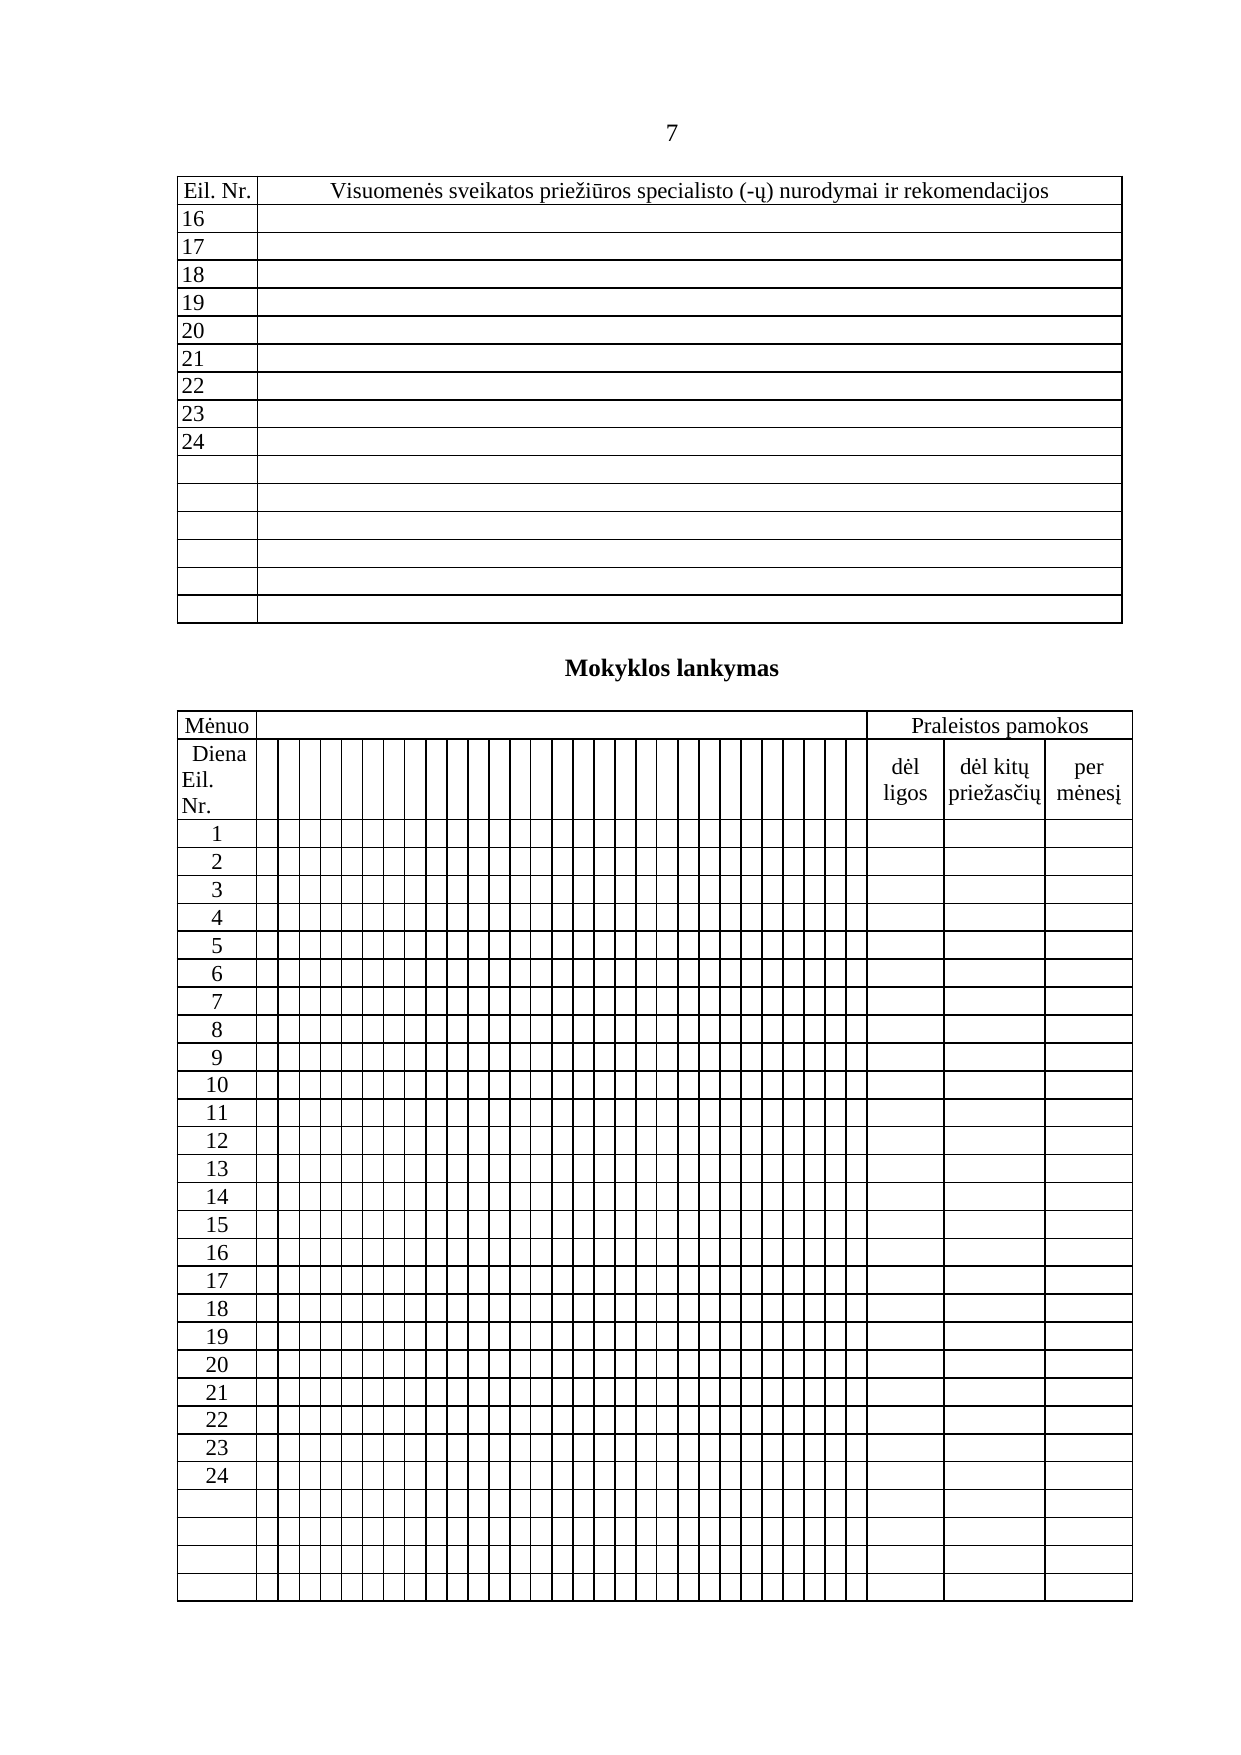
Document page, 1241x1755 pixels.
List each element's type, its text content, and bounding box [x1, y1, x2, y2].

table_cell [490, 1267, 509, 1293]
table_cell [342, 1211, 362, 1237]
table_cell [363, 1462, 383, 1489]
table_cell [363, 820, 383, 847]
table_cell [300, 960, 320, 986]
table_cell [805, 1518, 824, 1544]
table_cell [616, 960, 635, 986]
table_cell [258, 205, 1121, 231]
table_cell [363, 1323, 383, 1349]
table_cell [637, 1574, 656, 1600]
table_cell 15 [178, 1211, 256, 1237]
table_cell [763, 1155, 782, 1182]
table_cell [321, 820, 341, 847]
table_cell [511, 1574, 530, 1600]
table_cell [763, 932, 782, 958]
table_cell [384, 1211, 404, 1237]
table_cell [405, 1546, 425, 1572]
table_cell [679, 1211, 698, 1237]
table_cell [257, 932, 277, 958]
table_cell [826, 1574, 845, 1600]
table_cell [279, 1323, 299, 1349]
table_cell [1046, 1574, 1132, 1600]
table_cell 7 [178, 988, 256, 1014]
table_cell [257, 1155, 277, 1182]
table_cell [574, 740, 593, 819]
table_cell [637, 1072, 656, 1098]
table_cell [1046, 820, 1132, 847]
table_cell [945, 960, 1044, 986]
table_cell [448, 1490, 467, 1517]
table_cell [553, 1016, 572, 1042]
table_cell [847, 1127, 866, 1154]
table_cell [945, 1100, 1044, 1126]
table_cell [469, 1379, 488, 1405]
table_cell [784, 1546, 803, 1572]
table_cell [448, 904, 467, 930]
table_cell [531, 1211, 551, 1237]
table_cell [427, 904, 446, 930]
table_cell [847, 932, 866, 958]
table_cell [700, 1407, 719, 1433]
table_cell [574, 1379, 593, 1405]
table_cell [553, 1044, 572, 1070]
table_cell [257, 1239, 277, 1265]
table_cell [553, 1211, 572, 1237]
table_cell [1046, 1072, 1132, 1098]
table_cell [721, 740, 740, 819]
table_cell [258, 568, 1121, 594]
table_cell [637, 1183, 656, 1209]
table_cell [679, 1044, 698, 1070]
table_cell [805, 1072, 824, 1098]
table_cell [257, 960, 277, 986]
table_cell [279, 1462, 299, 1489]
table_cell [868, 1155, 943, 1182]
table_cell [945, 1490, 1044, 1517]
table_cell [1046, 960, 1132, 986]
table_cell [847, 876, 866, 902]
table_cell [448, 820, 467, 847]
table_cell [1046, 1267, 1132, 1293]
table_cell [826, 1016, 845, 1042]
table_cell [469, 1267, 488, 1293]
table_cell [257, 1351, 277, 1377]
table_cell [763, 1462, 782, 1489]
table_cell [784, 1211, 803, 1237]
table_cell [805, 1490, 824, 1517]
table_cell [531, 1183, 551, 1209]
table_cell [637, 1211, 656, 1237]
table_cell [384, 904, 404, 930]
table_cell [868, 848, 943, 874]
table_cell [847, 904, 866, 930]
table_cell [405, 904, 425, 930]
table_cell [342, 1490, 362, 1517]
table_cell 3 [178, 876, 256, 902]
table_cell [945, 1239, 1044, 1265]
table_cell [384, 1295, 404, 1321]
table_cell [742, 820, 761, 847]
table_cell [721, 1239, 740, 1265]
table_cell [637, 1155, 656, 1182]
table_cell [595, 1295, 614, 1321]
table_cell [826, 740, 845, 819]
table_cell [553, 1407, 572, 1433]
table_cell [511, 904, 530, 930]
table_cell [342, 904, 362, 930]
table_cell [321, 1546, 341, 1572]
table_cell [553, 1295, 572, 1321]
table_cell [700, 1351, 719, 1377]
table_cell [721, 1435, 740, 1461]
table_cell [384, 848, 404, 874]
table_cell [742, 1379, 761, 1405]
table_cell [700, 1044, 719, 1070]
table_cell [657, 932, 677, 958]
table_cell [427, 1546, 446, 1572]
table_cell [763, 1546, 782, 1572]
table_cell [490, 1574, 509, 1600]
table_cell [700, 1574, 719, 1600]
table_cell [826, 1183, 845, 1209]
table_cell [384, 1100, 404, 1126]
table_cell [721, 848, 740, 874]
table_cell [342, 1183, 362, 1209]
table_cell [257, 1407, 277, 1433]
table_cell [405, 1183, 425, 1209]
table_cell [595, 1127, 614, 1154]
table_cell [490, 740, 509, 819]
table_cell [721, 1546, 740, 1572]
table_cell [805, 1100, 824, 1126]
table_cell [784, 1435, 803, 1461]
table_cell [826, 1239, 845, 1265]
table_cell [342, 876, 362, 902]
table_cell [553, 820, 572, 847]
table_cell [721, 1044, 740, 1070]
table_cell [657, 848, 677, 874]
table_cell [300, 1016, 320, 1042]
table_cell [531, 1155, 551, 1182]
table_cell [531, 1267, 551, 1293]
table_cell [679, 1295, 698, 1321]
table_cell [721, 1155, 740, 1182]
table_cell [553, 904, 572, 930]
table_cell [553, 1267, 572, 1293]
table_cell [945, 820, 1044, 847]
table_cell [1046, 1518, 1132, 1544]
table_cell [384, 1435, 404, 1461]
table_cell [721, 1295, 740, 1321]
table_cell [258, 401, 1121, 427]
table_cell [448, 1267, 467, 1293]
table_cell [700, 932, 719, 958]
table_cell [531, 820, 551, 847]
table_cell [257, 1462, 277, 1489]
table_cell [868, 932, 943, 958]
table_cell [868, 1211, 943, 1237]
table_cell [300, 1211, 320, 1237]
table_cell [511, 820, 530, 847]
table_cell [847, 1155, 866, 1182]
table_cell [574, 1351, 593, 1377]
table_cell [553, 1379, 572, 1405]
table_cell [300, 932, 320, 958]
table_cell [553, 1546, 572, 1572]
table_cell [553, 1462, 572, 1489]
table_cell [868, 1379, 943, 1405]
table_cell [490, 1127, 509, 1154]
table_cell [805, 1323, 824, 1349]
table_cell [427, 848, 446, 874]
table_cell [469, 988, 488, 1014]
table_cell [574, 1295, 593, 1321]
table_cell [657, 1016, 677, 1042]
table_cell [805, 1211, 824, 1237]
table_cell [868, 1323, 943, 1349]
table_cell [868, 988, 943, 1014]
table_cell [300, 1546, 320, 1572]
table_cell [595, 932, 614, 958]
table_cell [595, 876, 614, 902]
table_cell [279, 988, 299, 1014]
table_cell [657, 740, 677, 819]
table_cell [1046, 1239, 1132, 1265]
table_cell [637, 1379, 656, 1405]
table_cell [616, 1044, 635, 1070]
table_cell [469, 876, 488, 902]
table_cell [490, 1016, 509, 1042]
table_cell [448, 740, 467, 819]
table_cell [868, 1518, 943, 1544]
table_cell [679, 1574, 698, 1600]
table_cell [742, 1100, 761, 1126]
table_cell [469, 1127, 488, 1154]
table_cell [763, 1267, 782, 1293]
table_cell [490, 932, 509, 958]
table_cell [868, 904, 943, 930]
table_cell [384, 1127, 404, 1154]
table_cell [763, 1407, 782, 1433]
table_cell 11 [178, 1100, 256, 1126]
table_cell [363, 740, 383, 819]
table_cell [637, 740, 656, 819]
table_cell [616, 1379, 635, 1405]
table_cell [1046, 1155, 1132, 1182]
table_cell [342, 1462, 362, 1489]
table_cell [763, 1490, 782, 1517]
table_cell [321, 1351, 341, 1377]
table_cell [178, 1546, 256, 1572]
table_cell [595, 848, 614, 874]
table_cell [595, 1267, 614, 1293]
table_cell [742, 1407, 761, 1433]
table_cell [868, 1183, 943, 1209]
table_cell [595, 1518, 614, 1544]
table_cell [721, 1072, 740, 1098]
table_cell [637, 1127, 656, 1154]
table_cell [448, 848, 467, 874]
table_cell [427, 1323, 446, 1349]
table_cell [490, 904, 509, 930]
table_cell [279, 960, 299, 986]
table_cell [1046, 1295, 1132, 1321]
table_cell [847, 1351, 866, 1377]
table_cell [511, 1462, 530, 1489]
table_cell [679, 1183, 698, 1209]
table_cell [279, 1546, 299, 1572]
table_cell [868, 1351, 943, 1377]
table_cell [384, 1072, 404, 1098]
table_cell [679, 1407, 698, 1433]
table_cell [448, 1574, 467, 1600]
table_cell [826, 1490, 845, 1517]
table_cell [258, 428, 1121, 455]
table_cell [784, 988, 803, 1014]
table_cell [405, 1127, 425, 1154]
table_cell [300, 1351, 320, 1377]
table_cell [721, 1211, 740, 1237]
table_cell [279, 1351, 299, 1377]
table_cell [427, 1183, 446, 1209]
table_cell [868, 1267, 943, 1293]
table_cell [427, 1211, 446, 1237]
table_cell [847, 1490, 866, 1517]
table_cell [784, 1239, 803, 1265]
table_cell [784, 1490, 803, 1517]
table_cell [469, 740, 488, 819]
table_cell [805, 1407, 824, 1433]
table_cell [657, 1127, 677, 1154]
table_cell [637, 1351, 656, 1377]
table_cell [531, 1351, 551, 1377]
table_cell [657, 1546, 677, 1572]
table_cell [784, 904, 803, 930]
table_cell [427, 1295, 446, 1321]
table_cell [721, 876, 740, 902]
table_cell [657, 1574, 677, 1600]
table_cell [805, 1546, 824, 1572]
table_cell [657, 1490, 677, 1517]
table_cell [742, 1183, 761, 1209]
table_cell [679, 988, 698, 1014]
table_cell [847, 1462, 866, 1489]
table_cell [847, 1072, 866, 1098]
table_cell [279, 1127, 299, 1154]
table_cell [427, 1574, 446, 1600]
table_cell [742, 1127, 761, 1154]
table_cell [868, 1295, 943, 1321]
table_cell [616, 876, 635, 902]
table_cell [531, 932, 551, 958]
table_cell [342, 848, 362, 874]
table_cell [595, 1574, 614, 1600]
table_cell [405, 988, 425, 1014]
table_cell [700, 1323, 719, 1349]
table_cell [847, 1435, 866, 1461]
table_cell [637, 1462, 656, 1489]
table_cell [616, 904, 635, 930]
table_cell [258, 512, 1121, 538]
table_cell [1046, 1044, 1132, 1070]
table_cell [321, 1016, 341, 1042]
table_cell [1046, 1379, 1132, 1405]
table_cell [342, 1267, 362, 1293]
table_cell [679, 1127, 698, 1154]
table_cell [805, 1267, 824, 1293]
table_cell [448, 1127, 467, 1154]
table_cell [279, 1239, 299, 1265]
table_cell [279, 1155, 299, 1182]
table_cell [448, 1155, 467, 1182]
table_cell [257, 1100, 277, 1126]
table_cell [945, 876, 1044, 902]
table_cell [405, 1072, 425, 1098]
table_cell [384, 1462, 404, 1489]
table_cell [574, 1574, 593, 1600]
table_cell [574, 1546, 593, 1572]
table_cell [257, 988, 277, 1014]
table_cell [868, 1016, 943, 1042]
table_cell [868, 1490, 943, 1517]
table_cell [531, 740, 551, 819]
table_cell [847, 1183, 866, 1209]
table_cell [342, 960, 362, 986]
table_cell [616, 932, 635, 958]
table_cell [427, 988, 446, 1014]
table_cell [469, 1072, 488, 1098]
table_cell [657, 1239, 677, 1265]
table_cell [258, 484, 1121, 511]
table_cell [342, 1239, 362, 1265]
table_cell [384, 1407, 404, 1433]
table_cell [784, 1379, 803, 1405]
table_cell [700, 1016, 719, 1042]
table_cell [342, 988, 362, 1014]
table_cell [427, 1072, 446, 1098]
table_cell [657, 1044, 677, 1070]
table_cell [257, 1546, 277, 1572]
table_cell [826, 1462, 845, 1489]
table_cell [700, 740, 719, 819]
table_cell [595, 1546, 614, 1572]
table_cell [427, 1435, 446, 1461]
table_cell [531, 1044, 551, 1070]
table_cell [637, 1267, 656, 1293]
table_cell [300, 904, 320, 930]
table_cell [448, 1518, 467, 1544]
table_cell [847, 1267, 866, 1293]
table_cell [700, 1462, 719, 1489]
table_cell [637, 1407, 656, 1433]
table_cell [279, 1016, 299, 1042]
table_cell [300, 1044, 320, 1070]
table_cell [257, 876, 277, 902]
table_cell [826, 1323, 845, 1349]
table_cell [763, 1295, 782, 1321]
table_cell [553, 1072, 572, 1098]
table_cell [868, 1127, 943, 1154]
table_cell [321, 1574, 341, 1600]
table_cell [847, 740, 866, 819]
table_cell [300, 1127, 320, 1154]
table_cell [784, 1183, 803, 1209]
table_cell [384, 1044, 404, 1070]
table_cell [868, 1435, 943, 1461]
table_header Mėnuo [178, 712, 256, 738]
table_cell [321, 1518, 341, 1544]
table_cell [637, 1323, 656, 1349]
table_cell [784, 1267, 803, 1293]
table_cell [679, 1072, 698, 1098]
table_cell [531, 1490, 551, 1517]
table_cell [679, 1323, 698, 1349]
table_cell [700, 988, 719, 1014]
table_cell [574, 1183, 593, 1209]
table_cell [742, 848, 761, 874]
table_cell [868, 960, 943, 986]
table_cell [637, 1239, 656, 1265]
table_cell [784, 1127, 803, 1154]
table_cell [531, 1239, 551, 1265]
table_cell [469, 1546, 488, 1572]
table_cell [279, 1490, 299, 1517]
table_cell [258, 233, 1121, 259]
table_cell [847, 960, 866, 986]
table_cell [784, 740, 803, 819]
table_cell [1046, 1323, 1132, 1349]
table_cell 10 [178, 1072, 256, 1098]
table_cell [531, 1379, 551, 1405]
table_cell [595, 820, 614, 847]
table_cell [1046, 848, 1132, 874]
table_cell [721, 1574, 740, 1600]
table_cell [511, 1127, 530, 1154]
table_cell [490, 1072, 509, 1098]
table_cell [805, 1183, 824, 1209]
table_cell [574, 1044, 593, 1070]
table_cell [637, 820, 656, 847]
table_cell [945, 1155, 1044, 1182]
table_cell [679, 740, 698, 819]
table_cell [490, 1211, 509, 1237]
table_cell [321, 960, 341, 986]
table_cell [321, 988, 341, 1014]
table_cell [721, 1323, 740, 1349]
table_cell [448, 1546, 467, 1572]
table_cell [945, 1574, 1044, 1600]
table_cell [763, 1323, 782, 1349]
table_cell [700, 1546, 719, 1572]
table_cell [531, 1295, 551, 1321]
table_cell [763, 1044, 782, 1070]
table_cell [279, 848, 299, 874]
table_cell [384, 1155, 404, 1182]
table_cell [595, 1323, 614, 1349]
table_cell [826, 1518, 845, 1544]
table_cell [553, 876, 572, 902]
table_cell [700, 960, 719, 986]
table_cell [700, 1127, 719, 1154]
table_cell [469, 1295, 488, 1321]
table_cell [945, 1072, 1044, 1098]
table_cell [763, 1351, 782, 1377]
table_cell [469, 1462, 488, 1489]
table_cell [321, 848, 341, 874]
table_cell [531, 1100, 551, 1126]
table_cell [405, 1267, 425, 1293]
table_cell [679, 1462, 698, 1489]
table_cell [469, 1183, 488, 1209]
table_cell [363, 1072, 383, 1098]
table_cell [763, 1016, 782, 1042]
table_cell [448, 932, 467, 958]
table_cell [511, 1407, 530, 1433]
table_cell [805, 960, 824, 986]
table_cell [279, 932, 299, 958]
table_cell [300, 1267, 320, 1293]
table_cell [826, 848, 845, 874]
table_cell [721, 988, 740, 1014]
table_cell [763, 1574, 782, 1600]
table_cell [721, 1462, 740, 1489]
table_cell [679, 1435, 698, 1461]
table_cell [700, 1211, 719, 1237]
table_cell [784, 960, 803, 986]
table_cell [742, 960, 761, 986]
table_cell [784, 1574, 803, 1600]
table_cell [531, 1546, 551, 1572]
table_cell [847, 1239, 866, 1265]
table_cell 8 [178, 1016, 256, 1042]
table_cell 24 [178, 428, 257, 455]
table_cell [868, 1100, 943, 1126]
table_cell [321, 1462, 341, 1489]
table_cell [616, 988, 635, 1014]
table_cell [574, 1462, 593, 1489]
table_cell [405, 1407, 425, 1433]
table_cell [657, 1295, 677, 1321]
table_cell [279, 1407, 299, 1433]
table_cell [363, 1127, 383, 1154]
table_cell 16 [178, 1239, 256, 1265]
table_cell [321, 740, 341, 819]
table_cell [469, 1044, 488, 1070]
table_cell [657, 1462, 677, 1489]
table_cell [300, 1239, 320, 1265]
table_cell [257, 1490, 277, 1517]
table_cell [637, 1490, 656, 1517]
table_cell [490, 1546, 509, 1572]
table_cell [721, 1379, 740, 1405]
table_cell [363, 1016, 383, 1042]
table_cell [342, 820, 362, 847]
table_cell [384, 1379, 404, 1405]
table_cell [321, 932, 341, 958]
table_cell [279, 1183, 299, 1209]
table_cell [595, 1044, 614, 1070]
table_cell [469, 1435, 488, 1461]
table_cell [574, 904, 593, 930]
table_cell 19 [178, 1323, 256, 1349]
table_cell [574, 932, 593, 958]
table_cell [531, 1323, 551, 1349]
table_cell [945, 1407, 1044, 1433]
table_cell [679, 1546, 698, 1572]
table_cell [300, 988, 320, 1014]
table_cell [448, 1435, 467, 1461]
table_cell [257, 1016, 277, 1042]
table_cell [511, 1155, 530, 1182]
table_cell [178, 568, 257, 594]
table_cell [384, 1574, 404, 1600]
table_cell [384, 1323, 404, 1349]
table_cell [763, 1239, 782, 1265]
table_cell [178, 1490, 256, 1517]
table_cell [574, 1435, 593, 1461]
table_cell [742, 1239, 761, 1265]
table_cell 21 [178, 345, 257, 371]
table_cell [258, 540, 1121, 566]
table_cell [763, 876, 782, 902]
table_cell [363, 1490, 383, 1517]
table_cell [427, 1379, 446, 1405]
table_cell [511, 1490, 530, 1517]
table_cell [363, 1574, 383, 1600]
table_cell [448, 1295, 467, 1321]
table_cell [321, 1044, 341, 1070]
table_cell [363, 848, 383, 874]
table_cell [826, 1435, 845, 1461]
table_cell [384, 960, 404, 986]
table_cell [257, 1044, 277, 1070]
table_cell [1046, 988, 1132, 1014]
table_cell [448, 988, 467, 1014]
table_cell [178, 1518, 256, 1544]
table_cell [363, 1546, 383, 1572]
table_cell [279, 1295, 299, 1321]
table_cell [721, 960, 740, 986]
table_cell [945, 1211, 1044, 1237]
table_cell [363, 904, 383, 930]
table_cell [384, 932, 404, 958]
table_cell 2 [178, 848, 256, 874]
table_cell [553, 1183, 572, 1209]
table_cell [657, 1518, 677, 1544]
table_cell [490, 1490, 509, 1517]
table_cell [490, 988, 509, 1014]
table_cell [258, 373, 1121, 399]
table_cell [637, 1100, 656, 1126]
table_cell [405, 1462, 425, 1489]
table_cell [384, 1518, 404, 1544]
table_cell [679, 960, 698, 986]
table_cell [847, 1100, 866, 1126]
table_cell [945, 1351, 1044, 1377]
table_cell [1046, 1183, 1132, 1209]
table_cell [384, 1239, 404, 1265]
table_cell [511, 740, 530, 819]
table_cell 13 [178, 1155, 256, 1182]
table_cell [945, 1462, 1044, 1489]
table_cell 22 [178, 373, 257, 399]
table_cell [511, 1183, 530, 1209]
table_cell [742, 740, 761, 819]
table_cell [427, 1100, 446, 1126]
table_cell [342, 1407, 362, 1433]
table_cell [700, 876, 719, 902]
table_cell [700, 1155, 719, 1182]
table_cell [784, 1462, 803, 1489]
table_cell [427, 1044, 446, 1070]
table_cell [721, 1518, 740, 1544]
table_cell [490, 1407, 509, 1433]
table_cell [448, 1379, 467, 1405]
table_cell [595, 960, 614, 986]
table_cell [257, 1323, 277, 1349]
table_cell [742, 1295, 761, 1321]
table_cell [616, 1295, 635, 1321]
table_cell 19 [178, 289, 257, 315]
table_cell [384, 820, 404, 847]
table_cell [945, 1016, 1044, 1042]
table_cell [553, 1323, 572, 1349]
table_cell [868, 1239, 943, 1265]
table_cell [784, 1518, 803, 1544]
table_cell [763, 820, 782, 847]
table_cell [805, 1016, 824, 1042]
table_cell [826, 876, 845, 902]
table_cell [868, 876, 943, 902]
table_cell [511, 876, 530, 902]
table_cell [679, 904, 698, 930]
table_cell [595, 1435, 614, 1461]
table_cell [945, 1518, 1044, 1544]
table_cell [700, 1518, 719, 1544]
table_cell [826, 1155, 845, 1182]
table_cell [553, 932, 572, 958]
table_cell [469, 1351, 488, 1377]
table_cell [553, 1574, 572, 1600]
table_cell 18 [178, 1295, 256, 1321]
table_cell [490, 1462, 509, 1489]
table_cell [258, 596, 1121, 622]
table_cell [511, 1239, 530, 1265]
table_cell [700, 848, 719, 874]
table_cell [490, 1183, 509, 1209]
table_cell [257, 1211, 277, 1237]
table_cell [679, 1016, 698, 1042]
table_cell [616, 1183, 635, 1209]
table_cell [490, 820, 509, 847]
table_cell [427, 1518, 446, 1544]
table_cell [805, 1295, 824, 1321]
table_cell [511, 960, 530, 986]
table_cell [847, 1546, 866, 1572]
table_cell [178, 512, 257, 538]
table_cell [257, 848, 277, 874]
table_cell [805, 820, 824, 847]
table_cell [300, 1155, 320, 1182]
table_cell [721, 904, 740, 930]
table_cell [679, 932, 698, 958]
table_cell 23 [178, 401, 257, 427]
table_cell 9 [178, 1044, 256, 1070]
table_cell [342, 1016, 362, 1042]
table_cell [679, 1379, 698, 1405]
table_cell [342, 1295, 362, 1321]
table_cell [595, 1239, 614, 1265]
table_cell [1046, 1490, 1132, 1517]
table_cell [945, 1295, 1044, 1321]
table_cell [511, 1435, 530, 1461]
table_cell [178, 540, 257, 566]
table_cell [321, 1239, 341, 1265]
table_cell [469, 1407, 488, 1433]
table_cell [826, 1267, 845, 1293]
table_cell [342, 1044, 362, 1070]
table_cell 21 [178, 1379, 256, 1405]
table_cell [511, 1100, 530, 1126]
table_cell [427, 1127, 446, 1154]
table_cell [616, 1435, 635, 1461]
table_cell [805, 1379, 824, 1405]
table_cell [616, 740, 635, 819]
table_cell [763, 1127, 782, 1154]
table_cell [384, 1546, 404, 1572]
table_cell [405, 960, 425, 986]
table_cell [405, 848, 425, 874]
table_cell [574, 960, 593, 986]
table_cell [805, 1155, 824, 1182]
table_cell [826, 904, 845, 930]
table_cell [637, 1518, 656, 1544]
table_cell [657, 1183, 677, 1209]
table_cell [595, 1462, 614, 1489]
table_cell [405, 1016, 425, 1042]
table_cell [679, 1100, 698, 1126]
table_cell [342, 1155, 362, 1182]
table_cell [405, 1379, 425, 1405]
table_cell [657, 1211, 677, 1237]
table_cell [574, 1490, 593, 1517]
table_cell [469, 1574, 488, 1600]
table_cell [321, 1155, 341, 1182]
table_cell [595, 1016, 614, 1042]
table_cell [531, 1127, 551, 1154]
table_cell [805, 848, 824, 874]
table_header Praleistos pamokos [868, 712, 1132, 738]
table_cell [945, 1435, 1044, 1461]
table_cell [257, 820, 277, 847]
table_cell [784, 1100, 803, 1126]
table_cell [1046, 1016, 1132, 1042]
table_cell [657, 960, 677, 986]
table_cell 4 [178, 904, 256, 930]
table_cell [279, 1044, 299, 1070]
table_cell [574, 1407, 593, 1433]
table_cell [448, 876, 467, 902]
table_cell [511, 1546, 530, 1572]
table_cell [763, 1100, 782, 1126]
table_cell [300, 1574, 320, 1600]
table_cell [257, 904, 277, 930]
table_cell [679, 1518, 698, 1544]
table_cell [657, 988, 677, 1014]
table_cell dėl kitų priežasčių [945, 740, 1044, 819]
table_cell [257, 1518, 277, 1544]
table_cell [279, 1072, 299, 1098]
table_cell [679, 1490, 698, 1517]
table_cell [257, 1127, 277, 1154]
table_cell [384, 1351, 404, 1377]
table_cell [258, 345, 1121, 371]
table_cell [847, 1323, 866, 1349]
table_cell [490, 1379, 509, 1405]
table_cell [405, 1211, 425, 1237]
table_cell [574, 1155, 593, 1182]
table_cell [342, 1435, 362, 1461]
table_cell [637, 1546, 656, 1572]
table_cell [1046, 1211, 1132, 1237]
table_cell [511, 988, 530, 1014]
table_cell [300, 876, 320, 902]
table_cell [616, 1351, 635, 1377]
table_cell [531, 1072, 551, 1098]
table_cell [531, 960, 551, 986]
table_cell [363, 1100, 383, 1126]
table_cell [511, 1351, 530, 1377]
table_cell [342, 1072, 362, 1098]
table_cell [595, 1407, 614, 1433]
table_cell [300, 1435, 320, 1461]
table_cell 17 [178, 233, 257, 259]
table_cell [763, 1435, 782, 1461]
table_cell [721, 1490, 740, 1517]
table_cell [637, 1016, 656, 1042]
table_cell [1046, 876, 1132, 902]
table_cell [448, 1407, 467, 1433]
table_header Visuomenės sveikatos priežiūros specialisto (-ų) nurodymai ir rekomendacijos [258, 177, 1121, 203]
table_cell [700, 904, 719, 930]
table_cell [321, 1100, 341, 1126]
text Mokyklos lankymas [177, 653, 1167, 681]
table_cell [469, 1211, 488, 1237]
table_cell [826, 988, 845, 1014]
table_cell [321, 876, 341, 902]
table_cell [490, 1155, 509, 1182]
table_cell [784, 1407, 803, 1433]
table_cell [469, 1239, 488, 1265]
table_cell [574, 820, 593, 847]
table_cell [427, 932, 446, 958]
table_cell [427, 876, 446, 902]
table_cell [178, 456, 257, 483]
table_cell [616, 1239, 635, 1265]
table_cell [405, 1295, 425, 1321]
table_cell [363, 1379, 383, 1405]
table_cell 22 [178, 1407, 256, 1433]
table_cell [742, 932, 761, 958]
table_cell [363, 1518, 383, 1544]
table_cell [531, 848, 551, 874]
table_cell [405, 1574, 425, 1600]
table_cell [868, 1044, 943, 1070]
table_cell [847, 1016, 866, 1042]
table_cell [448, 1351, 467, 1377]
table_cell [448, 1016, 467, 1042]
table_cell [448, 1211, 467, 1237]
table_cell [553, 1518, 572, 1544]
table_cell [826, 1211, 845, 1237]
table_cell [784, 1323, 803, 1349]
table_cell [637, 988, 656, 1014]
table_cell [469, 932, 488, 958]
table_cell [405, 1323, 425, 1349]
table_cell [384, 1267, 404, 1293]
table_cell [721, 1127, 740, 1154]
table_cell [574, 1211, 593, 1237]
table_cell [448, 960, 467, 986]
table_cell [469, 1016, 488, 1042]
table_cell [363, 1267, 383, 1293]
table_cell [531, 876, 551, 902]
table_cell [448, 1323, 467, 1349]
table_cell [616, 1407, 635, 1433]
table_cell [763, 1518, 782, 1544]
table_cell [721, 1016, 740, 1042]
table_cell [742, 1518, 761, 1544]
table_cell [945, 1546, 1044, 1572]
table_cell [616, 1100, 635, 1126]
table_cell [511, 1379, 530, 1405]
table_cell [363, 1407, 383, 1433]
table_cell [945, 1044, 1044, 1070]
table_cell [405, 876, 425, 902]
table_cell [363, 1295, 383, 1321]
table_cell [490, 1351, 509, 1377]
table_cell [721, 820, 740, 847]
table_cell [945, 1127, 1044, 1154]
table_cell [448, 1462, 467, 1489]
table_cell [679, 1155, 698, 1182]
table_cell [342, 1574, 362, 1600]
table_cell [178, 1574, 256, 1600]
table_cell [637, 1295, 656, 1321]
table_cell [616, 1211, 635, 1237]
table_cell [700, 1267, 719, 1293]
table_cell [721, 1351, 740, 1377]
table_cell [826, 1295, 845, 1321]
table_cell [469, 1490, 488, 1517]
table_cell Diena Eil. Nr. [178, 740, 256, 819]
table_cell [363, 1435, 383, 1461]
table_cell [363, 1239, 383, 1265]
table_cell [637, 932, 656, 958]
table_cell [847, 848, 866, 874]
table_cell [868, 1462, 943, 1489]
table_cell [427, 820, 446, 847]
table_cell [427, 1351, 446, 1377]
table_cell [531, 1462, 551, 1489]
table_cell [700, 1490, 719, 1517]
table_cell [300, 848, 320, 874]
table_cell [257, 1295, 277, 1321]
table_cell [595, 1100, 614, 1126]
table_cell [595, 988, 614, 1014]
table_cell [363, 988, 383, 1014]
table_cell [469, 960, 488, 986]
table_cell [784, 848, 803, 874]
table_cell [553, 740, 572, 819]
table_cell [595, 1072, 614, 1098]
table_cell [257, 1267, 277, 1293]
table_cell 12 [178, 1127, 256, 1154]
table_cell [257, 1379, 277, 1405]
table_cell [257, 1574, 277, 1600]
table_cell [784, 1351, 803, 1377]
table_cell [574, 1016, 593, 1042]
table_cell [405, 1239, 425, 1265]
table_cell [574, 876, 593, 902]
table_cell [531, 1016, 551, 1042]
table_cell [574, 848, 593, 874]
table_cell [1046, 1127, 1132, 1154]
table_cell [721, 1183, 740, 1209]
table_cell [657, 1407, 677, 1433]
table_cell [657, 1379, 677, 1405]
table_cell [595, 1211, 614, 1237]
table_cell [847, 1379, 866, 1405]
table_cell [321, 1072, 341, 1098]
table_cell [1046, 1435, 1132, 1461]
table_cell [1046, 1462, 1132, 1489]
table_cell [868, 1574, 943, 1600]
table_cell [742, 1044, 761, 1070]
table_cell [469, 1518, 488, 1544]
table_cell [427, 740, 446, 819]
table_cell [342, 1100, 362, 1126]
table_cell [1046, 904, 1132, 930]
table_cell [384, 1016, 404, 1042]
table_cell [1046, 1546, 1132, 1572]
table_cell [427, 1490, 446, 1517]
table_cell [595, 1379, 614, 1405]
table_cell [784, 1155, 803, 1182]
table_cell [321, 1267, 341, 1293]
table_cell [257, 740, 277, 819]
table_cell [427, 960, 446, 986]
table_cell [945, 1267, 1044, 1293]
table_cell [490, 1100, 509, 1126]
table_cell [868, 1407, 943, 1433]
table_cell [847, 1407, 866, 1433]
table_cell [826, 932, 845, 958]
table_cell [511, 1518, 530, 1544]
table_cell [490, 1295, 509, 1321]
table_cell [178, 484, 257, 511]
table_cell [363, 932, 383, 958]
table_cell [826, 1072, 845, 1098]
table_cell [321, 1323, 341, 1349]
table_cell [657, 876, 677, 902]
table_cell [763, 904, 782, 930]
table_cell [826, 1351, 845, 1377]
table_cell [300, 1100, 320, 1126]
table_cell [847, 1295, 866, 1321]
table_cell [490, 1239, 509, 1265]
table_cell [279, 1435, 299, 1461]
table_cell [945, 932, 1044, 958]
table_cell [637, 904, 656, 930]
table_cell [490, 960, 509, 986]
table_cell [616, 1490, 635, 1517]
table_cell [945, 1183, 1044, 1209]
table_cell [279, 740, 299, 819]
table_cell [721, 1267, 740, 1293]
table_cell [805, 740, 824, 819]
table_cell [700, 1435, 719, 1461]
table_cell [469, 1155, 488, 1182]
table_cell [553, 1239, 572, 1265]
table_cell [469, 1100, 488, 1126]
table_cell [321, 1379, 341, 1405]
table_cell [1046, 1407, 1132, 1433]
table_cell [805, 1239, 824, 1265]
table_cell [616, 1574, 635, 1600]
table_cell [511, 932, 530, 958]
table_cell [427, 1239, 446, 1265]
table_cell [553, 848, 572, 874]
table_cell [826, 960, 845, 986]
table_cell [427, 1462, 446, 1489]
table_cell 5 [178, 932, 256, 958]
table_cell [321, 1127, 341, 1154]
table_cell [531, 1407, 551, 1433]
table_cell [742, 1546, 761, 1572]
table_cell [826, 1100, 845, 1126]
table_cell [363, 1211, 383, 1237]
table_cell [742, 876, 761, 902]
table_cell [847, 1044, 866, 1070]
table_cell [616, 820, 635, 847]
table_cell [531, 988, 551, 1014]
table_cell [595, 1183, 614, 1209]
table_cell [763, 960, 782, 986]
table_cell [257, 1435, 277, 1461]
table_cell [784, 1295, 803, 1321]
table_cell [553, 1490, 572, 1517]
table_cell [448, 1044, 467, 1070]
table_cell [300, 1518, 320, 1544]
table_cell [574, 1100, 593, 1126]
table_cell [384, 1490, 404, 1517]
table_cell 14 [178, 1183, 256, 1209]
table_cell [363, 876, 383, 902]
table_cell [427, 1155, 446, 1182]
table_cell [742, 1155, 761, 1182]
table_cell [405, 820, 425, 847]
table_cell [511, 1072, 530, 1098]
table_cell [300, 1490, 320, 1517]
table_cell [742, 1323, 761, 1349]
table_cell [405, 1351, 425, 1377]
table_cell [679, 1267, 698, 1293]
table_cell [784, 1044, 803, 1070]
table_cell [805, 932, 824, 958]
table_cell [763, 988, 782, 1014]
table_cell [342, 1518, 362, 1544]
table_cell [363, 960, 383, 986]
table_cell [657, 1100, 677, 1126]
table_cell [300, 1462, 320, 1489]
table_cell [342, 1546, 362, 1572]
table_cell [342, 1379, 362, 1405]
table_cell [868, 1072, 943, 1098]
table_cell [763, 1211, 782, 1237]
table_cell [637, 1044, 656, 1070]
table_cell [763, 1072, 782, 1098]
table_cell [405, 1044, 425, 1070]
table_cell [721, 1407, 740, 1433]
table_cell [721, 1100, 740, 1126]
table_cell [490, 876, 509, 902]
table_cell [531, 904, 551, 930]
table_cell [405, 932, 425, 958]
table_cell [553, 1435, 572, 1461]
table_cell [511, 1323, 530, 1349]
table_cell [616, 1267, 635, 1293]
table_cell [300, 820, 320, 847]
table_cell [300, 1323, 320, 1349]
table_cell [300, 1072, 320, 1098]
table_cell [258, 261, 1121, 287]
table_cell [257, 1183, 277, 1209]
table_cell [279, 1379, 299, 1405]
table_cell [363, 1155, 383, 1182]
table_cell [945, 1379, 1044, 1405]
table_cell 6 [178, 960, 256, 986]
table_cell [279, 1211, 299, 1237]
table_cell [805, 1462, 824, 1489]
table_cell [805, 988, 824, 1014]
table_cell [511, 1044, 530, 1070]
table_cell [805, 1435, 824, 1461]
table_cell [805, 1127, 824, 1154]
table_cell [868, 820, 943, 847]
table_cell [405, 1490, 425, 1517]
table_cell [490, 1044, 509, 1070]
table_cell [553, 988, 572, 1014]
table_cell 1 [178, 820, 256, 847]
table_cell [384, 740, 404, 819]
table_cell [511, 1295, 530, 1321]
table_cell [616, 1072, 635, 1098]
table_cell [279, 1518, 299, 1544]
table_cell [945, 1323, 1044, 1349]
table_cell [700, 1379, 719, 1405]
table_cell [657, 1155, 677, 1182]
table_cell [742, 1490, 761, 1517]
table_cell [469, 904, 488, 930]
table_cell [595, 904, 614, 930]
table_cell [363, 1044, 383, 1070]
table_cell [531, 1518, 551, 1544]
table_cell per mėnesį [1046, 740, 1132, 819]
table_cell [574, 988, 593, 1014]
table_cell [511, 848, 530, 874]
table_cell [469, 848, 488, 874]
table_cell [279, 1267, 299, 1293]
table_cell [637, 960, 656, 986]
table_cell 16 [178, 205, 257, 231]
table_cell [405, 1155, 425, 1182]
table_cell [511, 1211, 530, 1237]
table_cell [321, 1435, 341, 1461]
table_cell [742, 1072, 761, 1098]
table_cell [342, 932, 362, 958]
table_cell [595, 1351, 614, 1377]
table_cell [1046, 1351, 1132, 1377]
table_cell [826, 1044, 845, 1070]
table_cell [427, 1016, 446, 1042]
table_cell [258, 289, 1121, 315]
table_cell [763, 1183, 782, 1209]
table_cell [511, 1016, 530, 1042]
table_cell [847, 820, 866, 847]
table_cell [321, 904, 341, 930]
table_cell 24 [178, 1462, 256, 1489]
table_cell [574, 1267, 593, 1293]
table_cell [490, 1435, 509, 1461]
table_cell [574, 1518, 593, 1544]
table_cell [742, 1435, 761, 1461]
table_cell [700, 1072, 719, 1098]
table_cell [257, 1072, 277, 1098]
table_cell [679, 876, 698, 902]
table_cell [784, 820, 803, 847]
table_cell [427, 1267, 446, 1293]
table_cell [595, 740, 614, 819]
table_cell [300, 1183, 320, 1209]
table_cell [279, 876, 299, 902]
table_cell [868, 1546, 943, 1572]
table_cell [531, 1435, 551, 1461]
table_cell [784, 1072, 803, 1098]
table_cell [279, 904, 299, 930]
table_cell [405, 1518, 425, 1544]
table_cell [784, 932, 803, 958]
table_cell [742, 904, 761, 930]
table_cell [363, 1351, 383, 1377]
table_cell [300, 1295, 320, 1321]
table_cell [300, 1379, 320, 1405]
table_cell [945, 988, 1044, 1014]
table_cell [384, 988, 404, 1014]
table_cell [945, 904, 1044, 930]
table_cell [763, 1379, 782, 1405]
table_cell [721, 932, 740, 958]
table_cell [300, 1407, 320, 1433]
table_cell [826, 1407, 845, 1433]
table_cell [574, 1072, 593, 1098]
table_cell [657, 1267, 677, 1293]
table_cell dėl ligos [868, 740, 943, 819]
table_cell [657, 1323, 677, 1349]
table_cell [321, 1295, 341, 1321]
table_cell [657, 1351, 677, 1377]
table_cell [679, 1351, 698, 1377]
table_cell [616, 1155, 635, 1182]
table_cell [595, 1155, 614, 1182]
table_cell [490, 1518, 509, 1544]
table_cell [384, 1183, 404, 1209]
table_cell [784, 876, 803, 902]
table_cell [405, 1100, 425, 1126]
table_cell [616, 1518, 635, 1544]
table_cell [742, 1016, 761, 1042]
table_cell [657, 820, 677, 847]
table_cell [616, 1462, 635, 1489]
table_cell [657, 1435, 677, 1461]
table_cell [553, 960, 572, 986]
table_cell [742, 1351, 761, 1377]
table_cell [826, 1546, 845, 1572]
table_cell [258, 317, 1121, 343]
table_cell [1046, 932, 1132, 958]
table_cell [805, 1351, 824, 1377]
table_header Eil. Nr. [178, 177, 257, 203]
table_cell [847, 988, 866, 1014]
table_cell [490, 1323, 509, 1349]
table_cell [805, 876, 824, 902]
table_cell [448, 1100, 467, 1126]
table_cell 18 [178, 261, 257, 287]
table_cell [321, 1490, 341, 1517]
table_cell [595, 1490, 614, 1517]
table_cell 17 [178, 1267, 256, 1293]
table_cell [178, 596, 257, 622]
table_cell [742, 1267, 761, 1293]
table_cell [279, 1574, 299, 1600]
table_cell [847, 1211, 866, 1237]
table_cell [700, 1239, 719, 1265]
table_cell [384, 876, 404, 902]
table_cell [637, 876, 656, 902]
table_cell [574, 1323, 593, 1349]
table_cell [448, 1183, 467, 1209]
table_cell [742, 1211, 761, 1237]
table_cell [574, 1127, 593, 1154]
table_cell [826, 820, 845, 847]
table_cell [616, 1016, 635, 1042]
table_cell [700, 1183, 719, 1209]
table_cell [742, 1462, 761, 1489]
table_cell [805, 904, 824, 930]
table_cell [511, 1267, 530, 1293]
table_cell [763, 740, 782, 819]
table_cell [847, 1518, 866, 1544]
table_cell [616, 1323, 635, 1349]
table_cell [342, 1323, 362, 1349]
table_cell [847, 1574, 866, 1600]
table_cell [553, 1127, 572, 1154]
table_cell [679, 848, 698, 874]
table_cell [805, 1574, 824, 1600]
table_cell [700, 820, 719, 847]
table_cell [342, 1351, 362, 1377]
table_cell [637, 848, 656, 874]
table_cell [490, 848, 509, 874]
table_cell [321, 1211, 341, 1237]
table_cell [427, 1407, 446, 1433]
table_cell [616, 848, 635, 874]
table_cell [553, 1351, 572, 1377]
table_cell [448, 1072, 467, 1098]
table_cell [258, 456, 1121, 483]
table_cell [553, 1155, 572, 1182]
table_cell 20 [178, 317, 257, 343]
table_cell [279, 1100, 299, 1126]
table_cell [742, 1574, 761, 1600]
table_cell [363, 1183, 383, 1209]
table_cell [742, 988, 761, 1014]
table_cell [469, 1323, 488, 1349]
table_cell [679, 820, 698, 847]
table_cell [657, 1072, 677, 1098]
table_cell [342, 740, 362, 819]
table_cell [763, 848, 782, 874]
table_cell [826, 1127, 845, 1154]
table_cell [1046, 1100, 1132, 1126]
table_cell [553, 1100, 572, 1126]
table_cell [279, 820, 299, 847]
table_cell [616, 1546, 635, 1572]
table_cell [637, 1435, 656, 1461]
table_cell [321, 1183, 341, 1209]
table_cell [805, 1044, 824, 1070]
table_cell [321, 1407, 341, 1433]
table_cell [405, 740, 425, 819]
table_cell [448, 1239, 467, 1265]
table_cell [784, 1016, 803, 1042]
table_cell [531, 1574, 551, 1600]
table_cell [574, 1239, 593, 1265]
table_cell [945, 848, 1044, 874]
table_header [257, 712, 866, 738]
table_cell [700, 1295, 719, 1321]
table_cell [700, 1100, 719, 1126]
table_cell [342, 1127, 362, 1154]
table_cell 20 [178, 1351, 256, 1377]
table_cell [826, 1379, 845, 1405]
table_cell 23 [178, 1435, 256, 1461]
table_cell [616, 1127, 635, 1154]
table_cell [405, 1435, 425, 1461]
table_cell [657, 904, 677, 930]
table_cell [679, 1239, 698, 1265]
table_cell [469, 820, 488, 847]
table_cell [300, 740, 320, 819]
